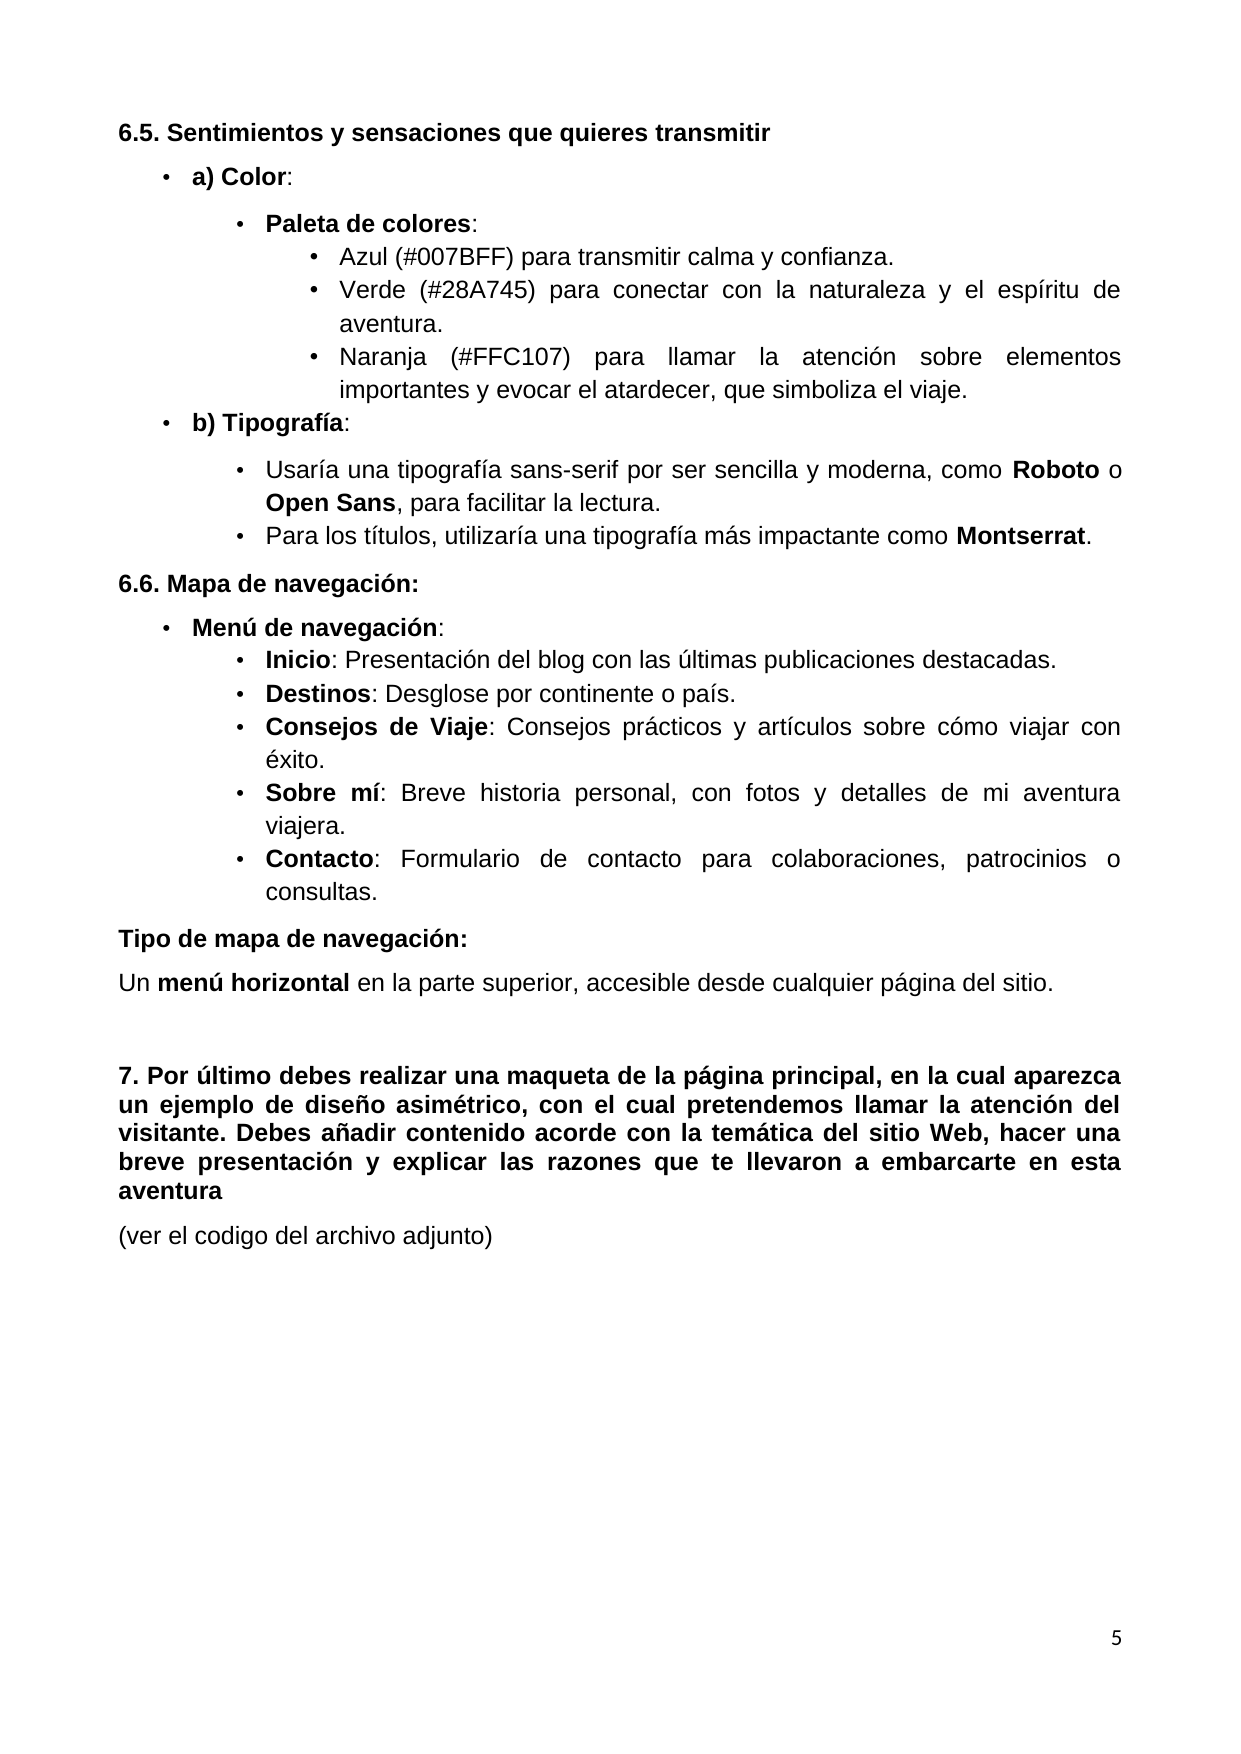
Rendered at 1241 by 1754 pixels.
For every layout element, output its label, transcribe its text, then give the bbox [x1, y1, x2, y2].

list Consejos de Viaje: Consejos prácticos y artículos sobre cómo viajar con éxito. [236, 712, 1122, 773]
list Verde (#28A745) para conectar con la naturaleza y el espíritu de aventura. [309, 275, 1122, 337]
list Usaría una tipografía sans-serif por ser sencilla y moderna, como Roboto o Open Sans, para facilitar la lectura. [236, 455, 1122, 517]
list a) Color: [162, 162, 1122, 190]
list Paleta de colores: [236, 209, 1122, 238]
list Destinos: Desglose por continente o país. [236, 678, 1122, 707]
text (ver el codigo del archivo adjunto) [118, 1221, 1122, 1250]
list Azul (#007BFF) para transmitir calma y confianza. [309, 242, 1122, 271]
subtitle 6.5. Sentimientos y sensaciones que quieres transmitir [118, 118, 1122, 147]
list Para los títulos, utilizaría una tipografía más impactante como Montserrat. [236, 521, 1122, 550]
subtitle Tipo de mapa de navegación: [118, 924, 1122, 953]
text Un menú horizontal en la parte superior, accesible desde cualquier página del sitio. [118, 968, 1122, 997]
list b) Tipografía: [162, 408, 1122, 436]
list Menú de navegación: [162, 612, 1122, 641]
list Contacto: Formulario de contacto para colaboraciones, patrocinios o consultas. [236, 844, 1122, 905]
list Sobre mí: Breve historia personal, con fotos y detalles de mi aventura viajera. [236, 778, 1122, 839]
list Naranja (#FFC107) para llamar la atención sobre elementos importantes y evocar el atardecer, que simboliza el viaje. [309, 342, 1122, 403]
subtitle 6.6. Mapa de navegación: [118, 569, 1122, 598]
text 7. Por último debes realizar una maqueta de la página principal, en la cual aparezca un ejemplo de diseño asimétrico, con el cual pretendemos llamar la atención del visitante. Debes añadir contenido acorde con la temática del sitio Web, hacer una breve presentación y explicar las razones que te llevaron a embarcarte en esta aventura [118, 1061, 1122, 1204]
list Inicio: Presentación del blog con las últimas publicaciones destacadas. [236, 646, 1122, 674]
